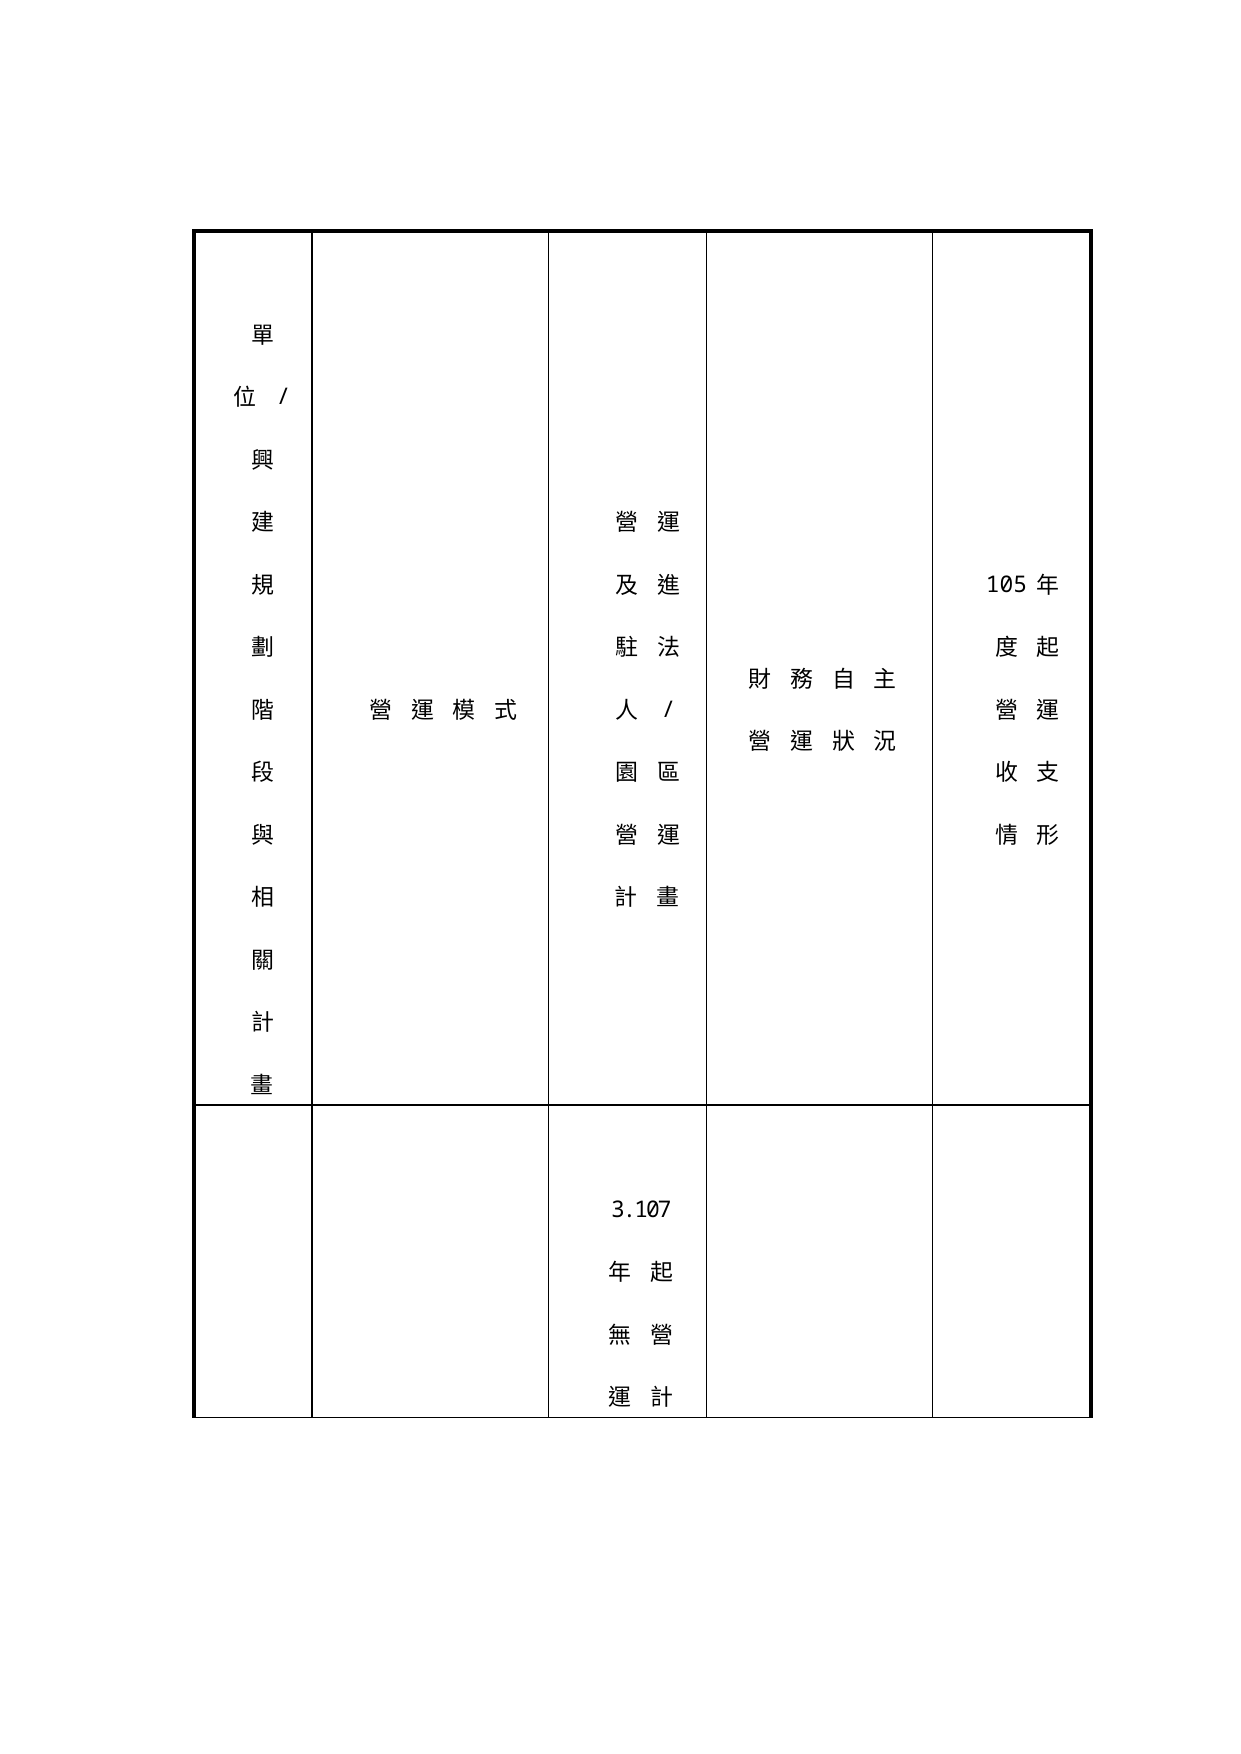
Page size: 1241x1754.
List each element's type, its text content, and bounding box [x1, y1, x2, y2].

table_header 105年度起營運收支情形 [933, 233, 1089, 1104]
table_cell [196, 1106, 311, 1417]
table_cell 3.107年起無營運計 [549, 1106, 706, 1417]
table_header 單位/興建規劃階段與相關計畫 [196, 233, 311, 1104]
table_header 營運模式 [313, 233, 548, 1104]
table_header 財務自主營運狀況 [707, 233, 932, 1104]
table_cell [707, 1106, 932, 1417]
table_header 營運及進駐法人/園區營運計畫 [549, 233, 706, 1104]
table_cell [933, 1106, 1089, 1417]
table_cell [313, 1106, 548, 1417]
